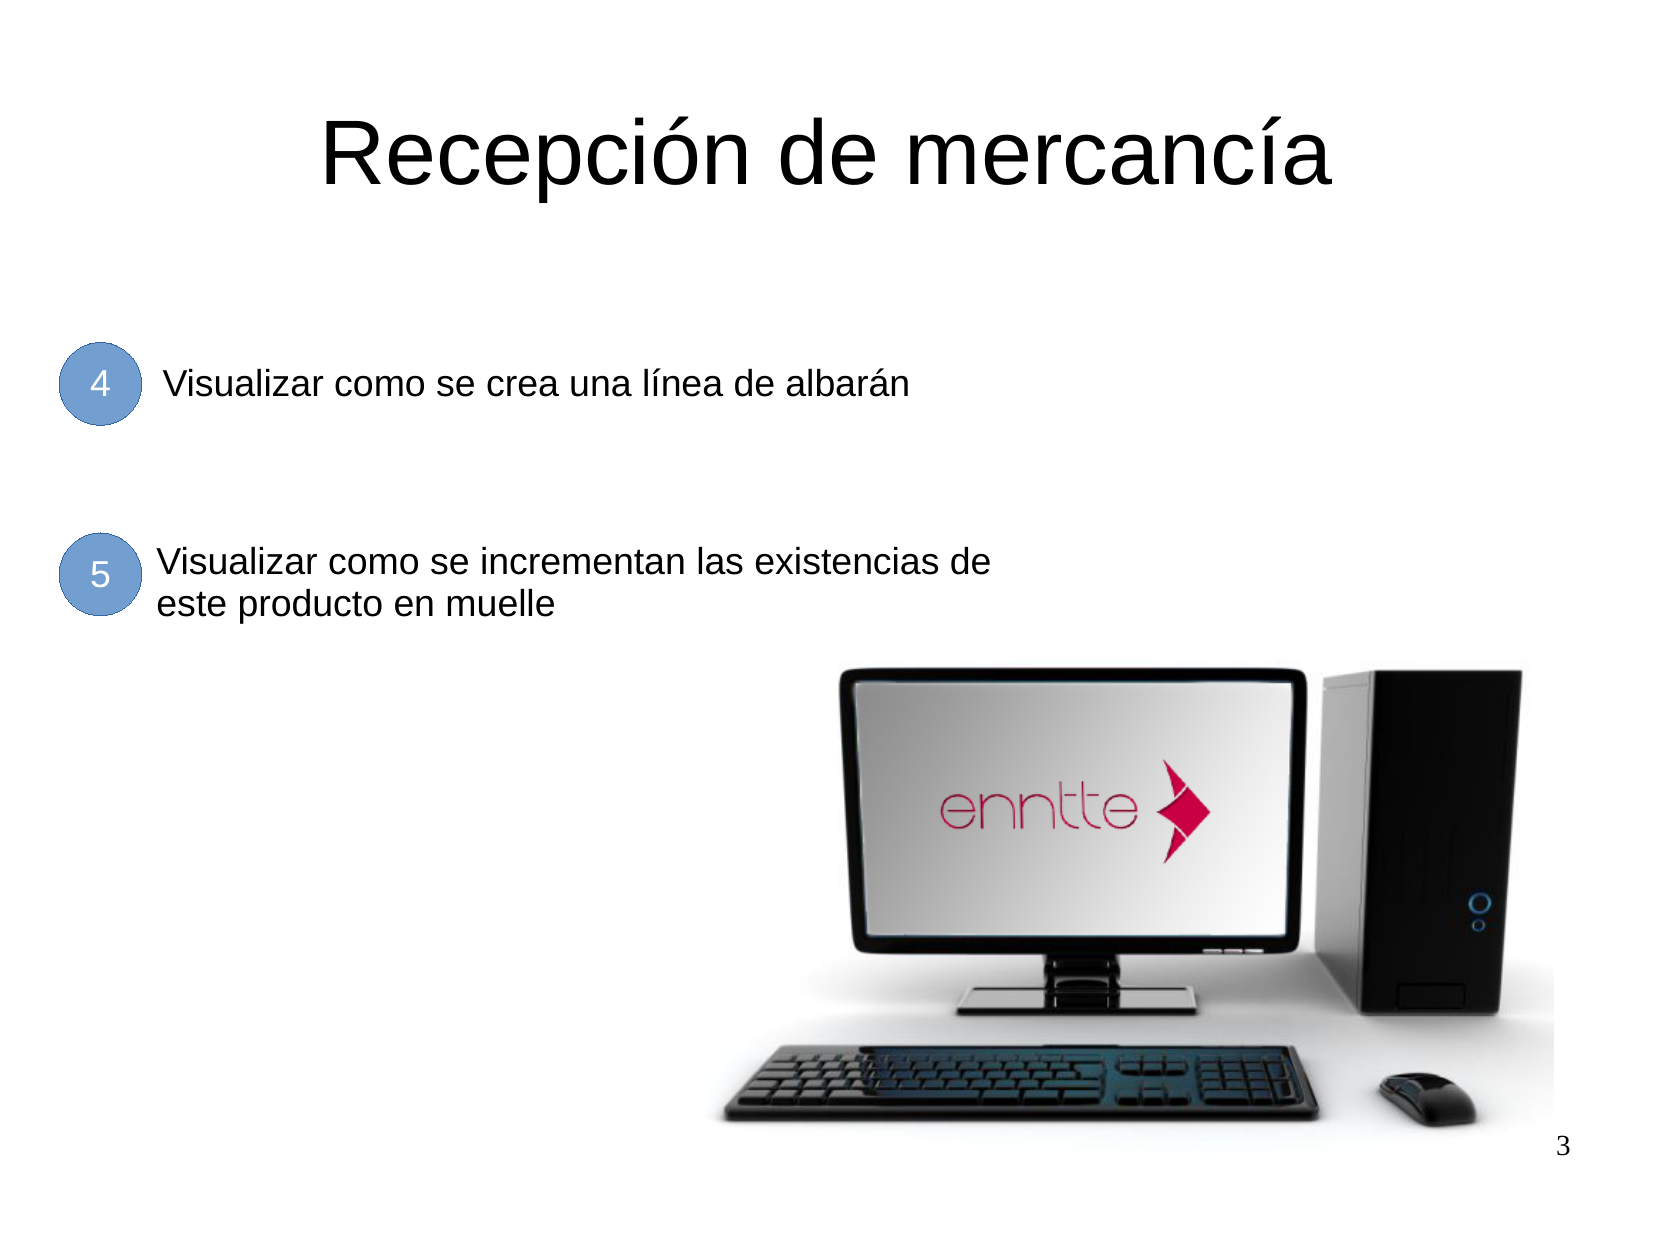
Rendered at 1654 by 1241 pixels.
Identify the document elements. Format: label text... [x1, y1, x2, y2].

picture [701, 638, 1554, 1170]
text_box Visualizar como se crea una línea de albarán [147, 355, 1022, 497]
title Recepción de mercancía [82, 49, 1571, 257]
text_box Visualizar como se incrementan las existencias de este producto en muelle [141, 532, 1016, 674]
text_box 5 [59, 532, 141, 616]
text_box 4 [59, 342, 142, 426]
